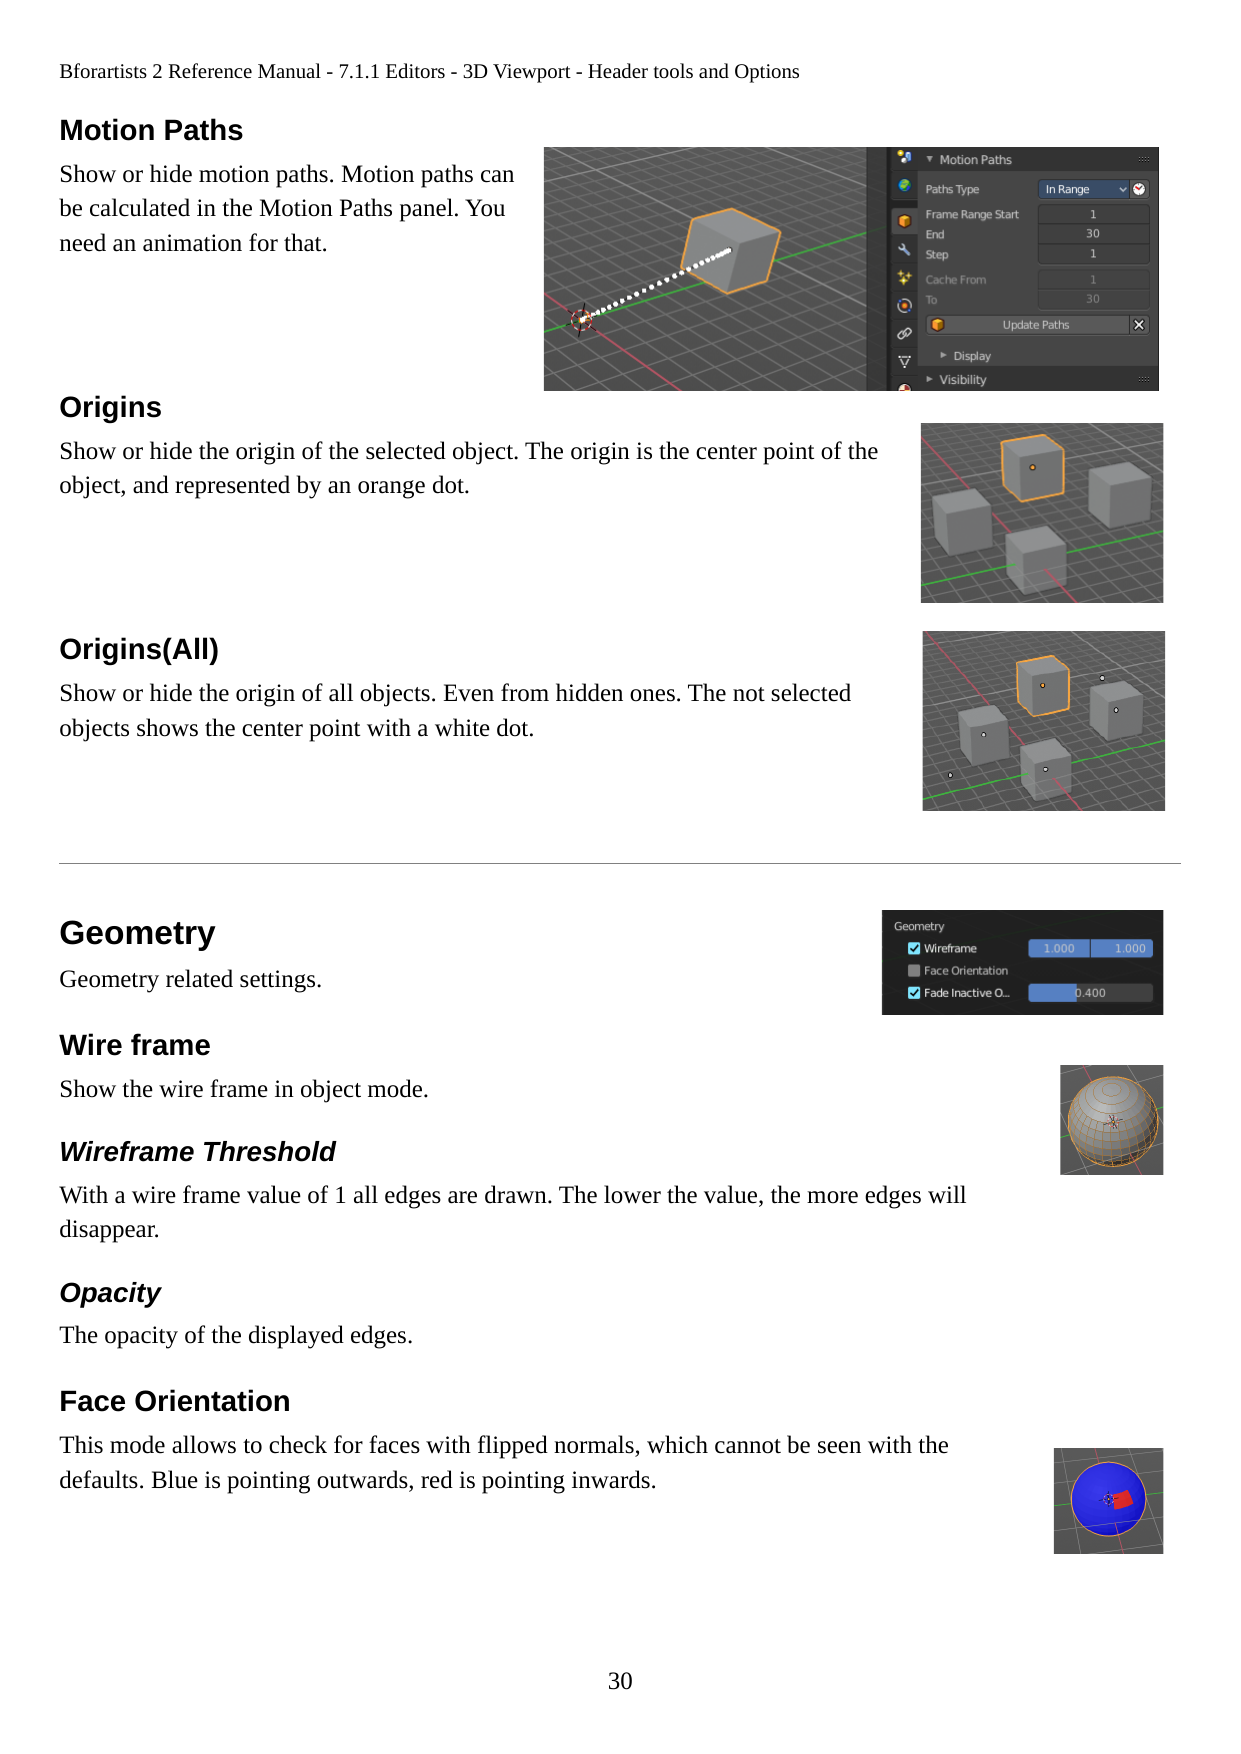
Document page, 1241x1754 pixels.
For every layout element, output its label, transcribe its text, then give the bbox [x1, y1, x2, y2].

text Geometry related settings. [59, 964, 881, 993]
subtitle Wireframe Threshold [59, 1136, 1060, 1168]
subtitle Motion Paths [59, 113, 1181, 146]
picture [920, 423, 1164, 603]
text The opacity of the displayed edges. [59, 1321, 1181, 1349]
text Show or hide the origin of the selected object. The origin is the center point of the object, and represented by an orange dot. [59, 436, 920, 499]
subtitle [1164, 913, 1181, 952]
subtitle [1166, 632, 1181, 666]
picture [1053, 1448, 1164, 1554]
picture [881, 910, 1164, 1015]
text With a wire frame value of 1 all edges are drawn. The lower the value, the more edges will disappear. [59, 1180, 1181, 1243]
text Show or hide motion paths. Motion paths can be calculated in the Motion Paths panel. You need an animation for that. [59, 159, 543, 257]
text Show the wire frame in object mode. [59, 1074, 1060, 1103]
subtitle Wire frame [59, 1028, 1181, 1062]
picture [1060, 1065, 1164, 1175]
picture [543, 147, 1159, 391]
subtitle Opacity [59, 1276, 1181, 1308]
text This mode allows to check for faces with flipped normals, which cannot be seen with the defaults. Blue is pointing outwards, red is pointing inwards. [59, 1430, 1181, 1494]
subtitle Origins [59, 389, 1181, 423]
subtitle [1164, 1136, 1181, 1168]
text Show or hide the origin of all objects. Even from hidden ones. The not selected objects shows the center point with a white dot. [59, 678, 922, 742]
subtitle Geometry [59, 913, 881, 952]
subtitle Face Orientation [59, 1384, 1181, 1418]
picture [922, 631, 1166, 811]
subtitle Origins(All) [59, 632, 922, 666]
